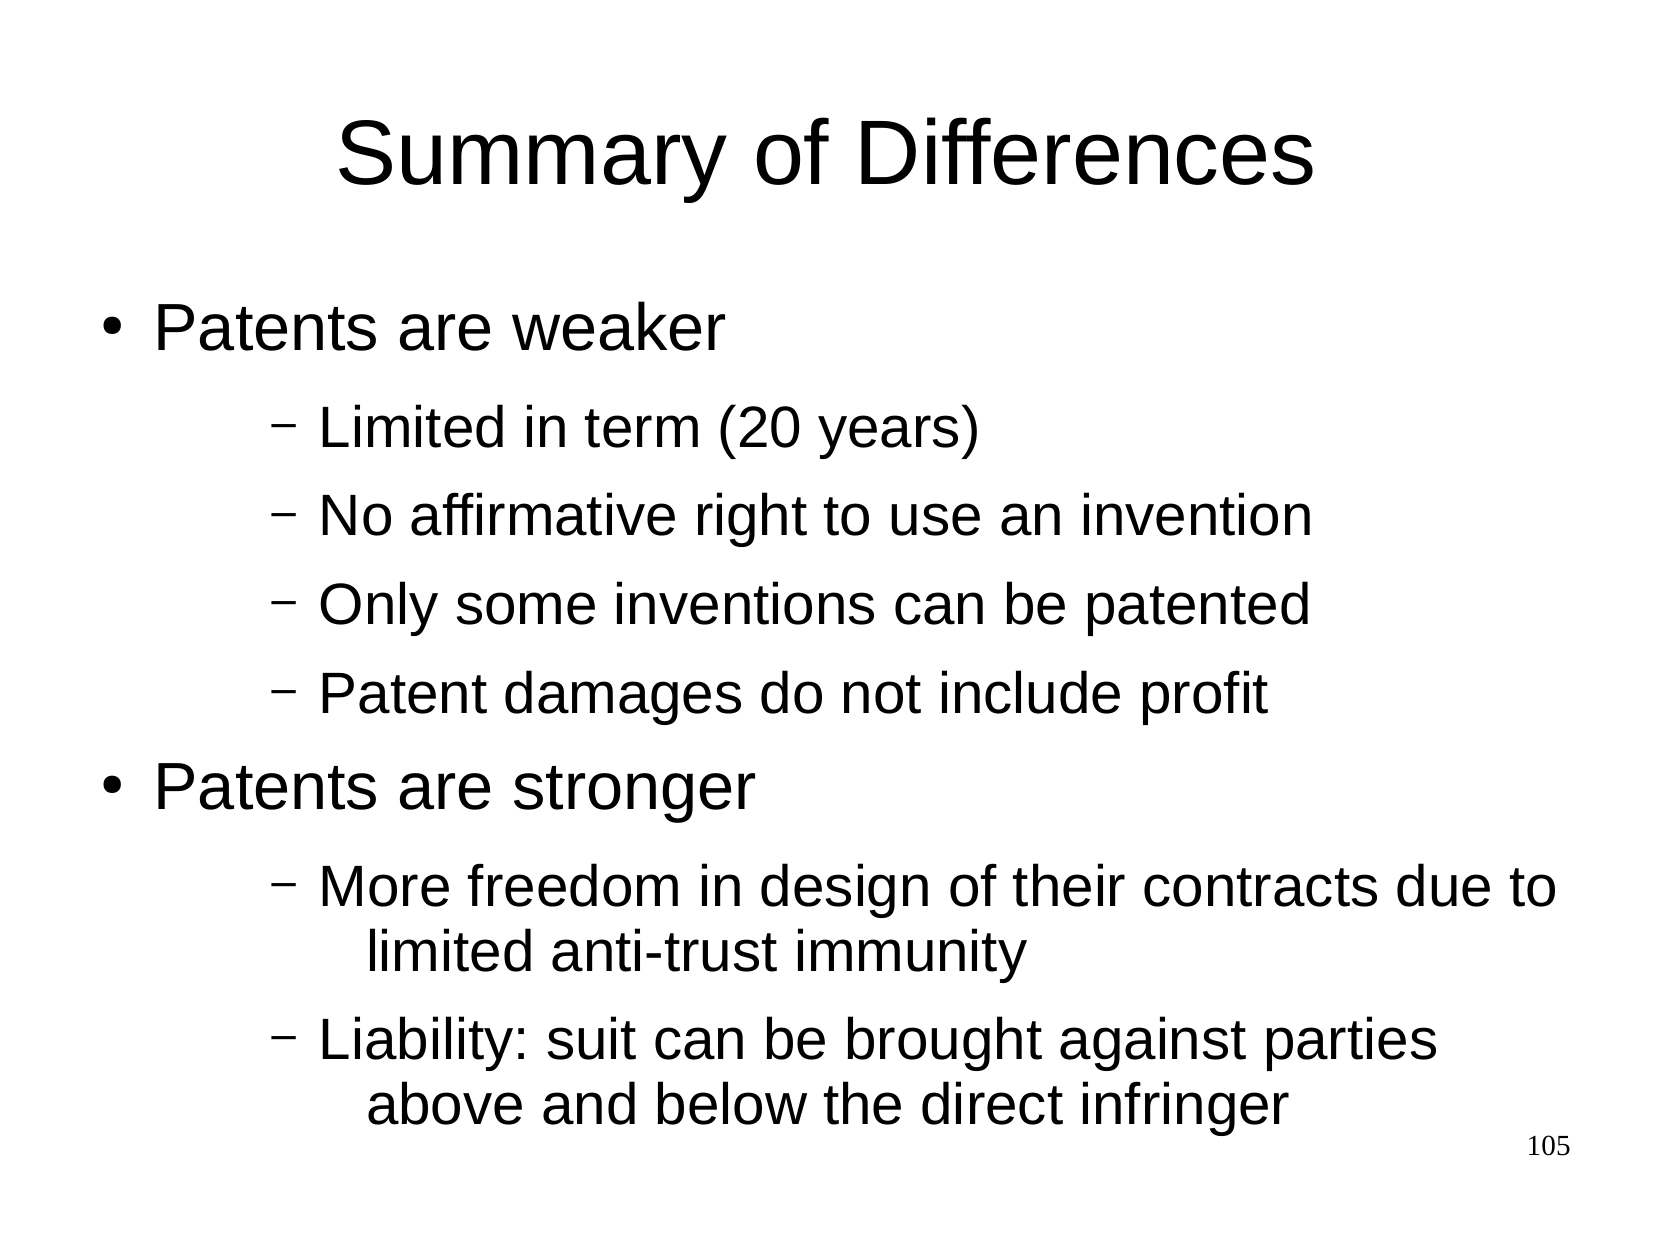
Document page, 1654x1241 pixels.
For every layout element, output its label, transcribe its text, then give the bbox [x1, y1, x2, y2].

title Summary of Differences [82, 56, 1571, 250]
list Patents are weaker Limited in term (20 years) No affirmative right to use an invention Only some inventions can be patented Patent damages do not include profit Patents are stronger More freedom in design of their contracts due to limited anti-trust immunity Liability: suit can be brought against parties above and below the direct infringer [82, 290, 1571, 1138]
